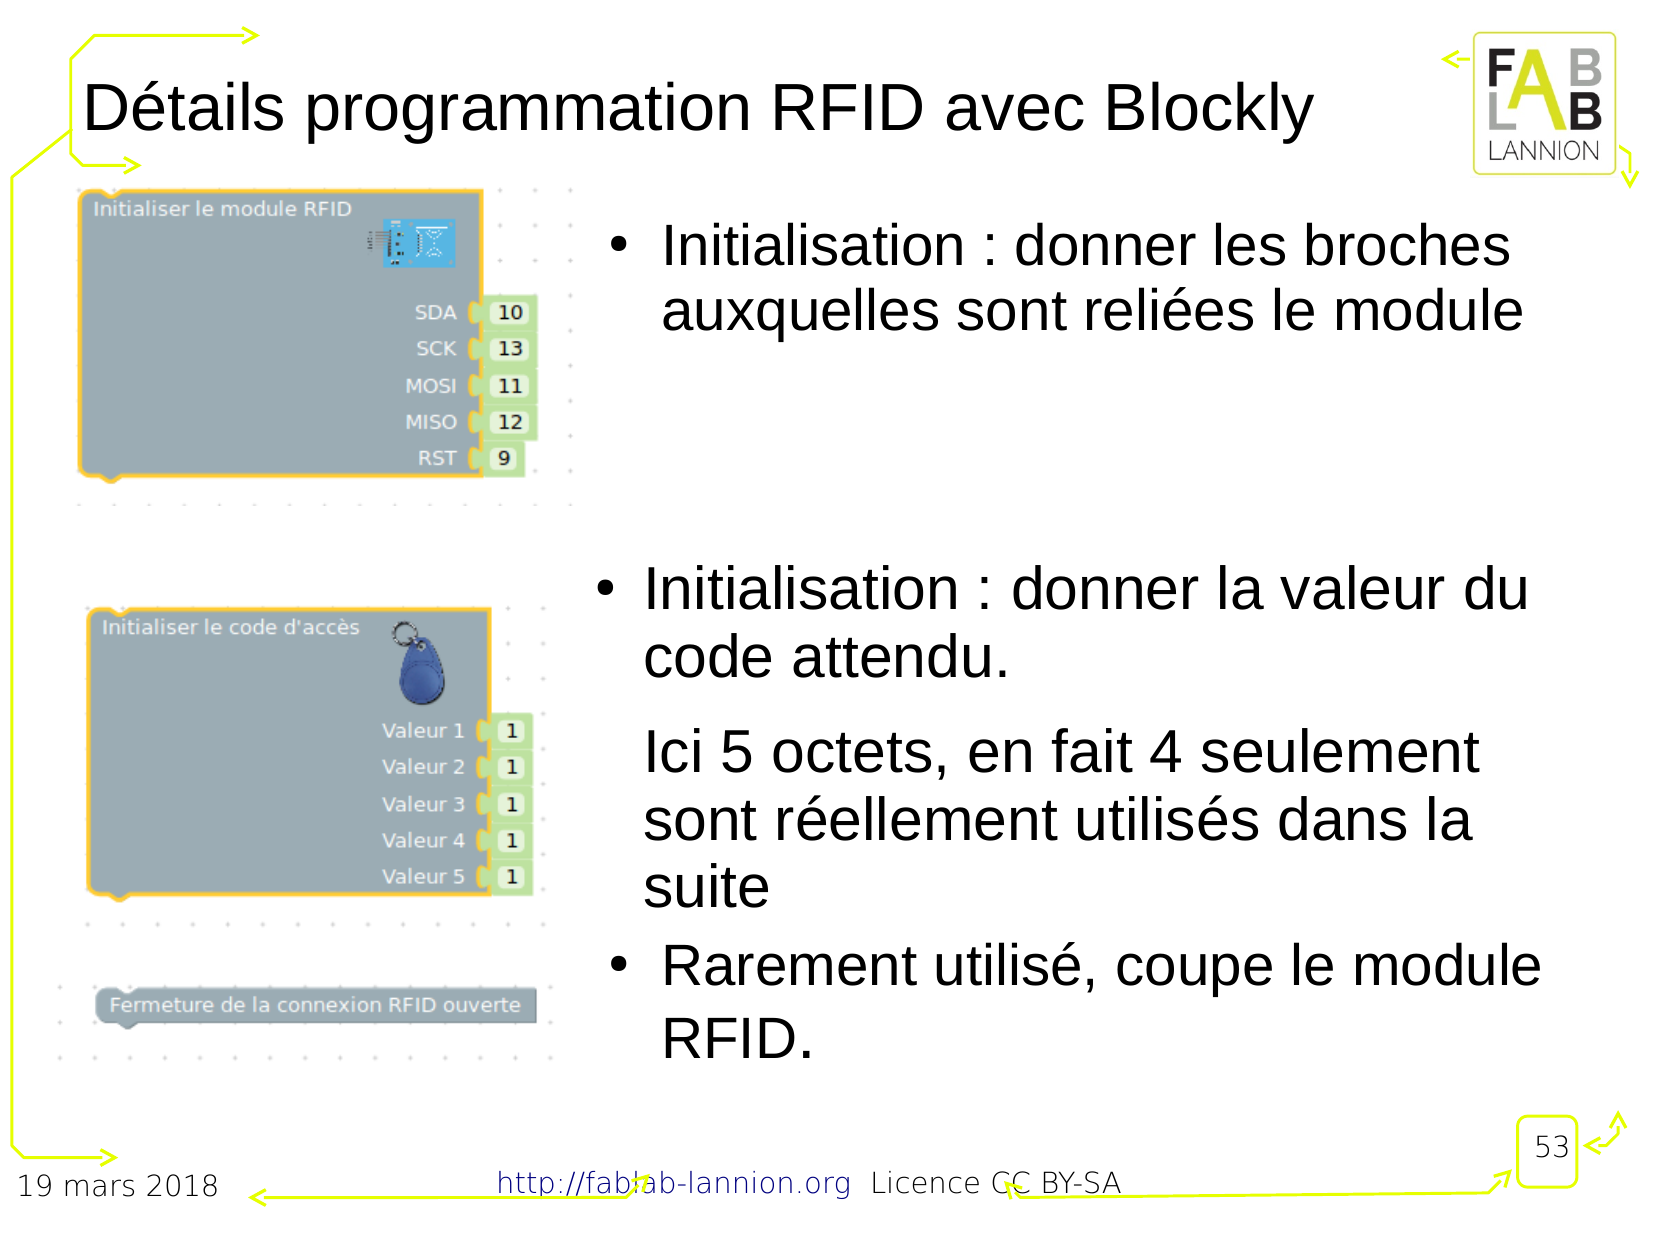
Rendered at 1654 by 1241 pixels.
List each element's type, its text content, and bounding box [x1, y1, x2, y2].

picture [47, 968, 576, 1085]
list Initialisation : donner la valeur du code attendu. Ici 5 octets, en fait 4 seulement sont réellement utilisés dans la suite [578, 555, 1583, 922]
list Initialisation : donner les broches auxquelles sont reliées le module [590, 212, 1595, 485]
title Détails programmation RFID avec Blockly [82, 49, 1441, 166]
picture [70, 177, 581, 506]
picture [1470, 29, 1619, 178]
picture [74, 589, 567, 934]
list Rarement utilisé, coupe le module RFID. [590, 933, 1595, 1134]
